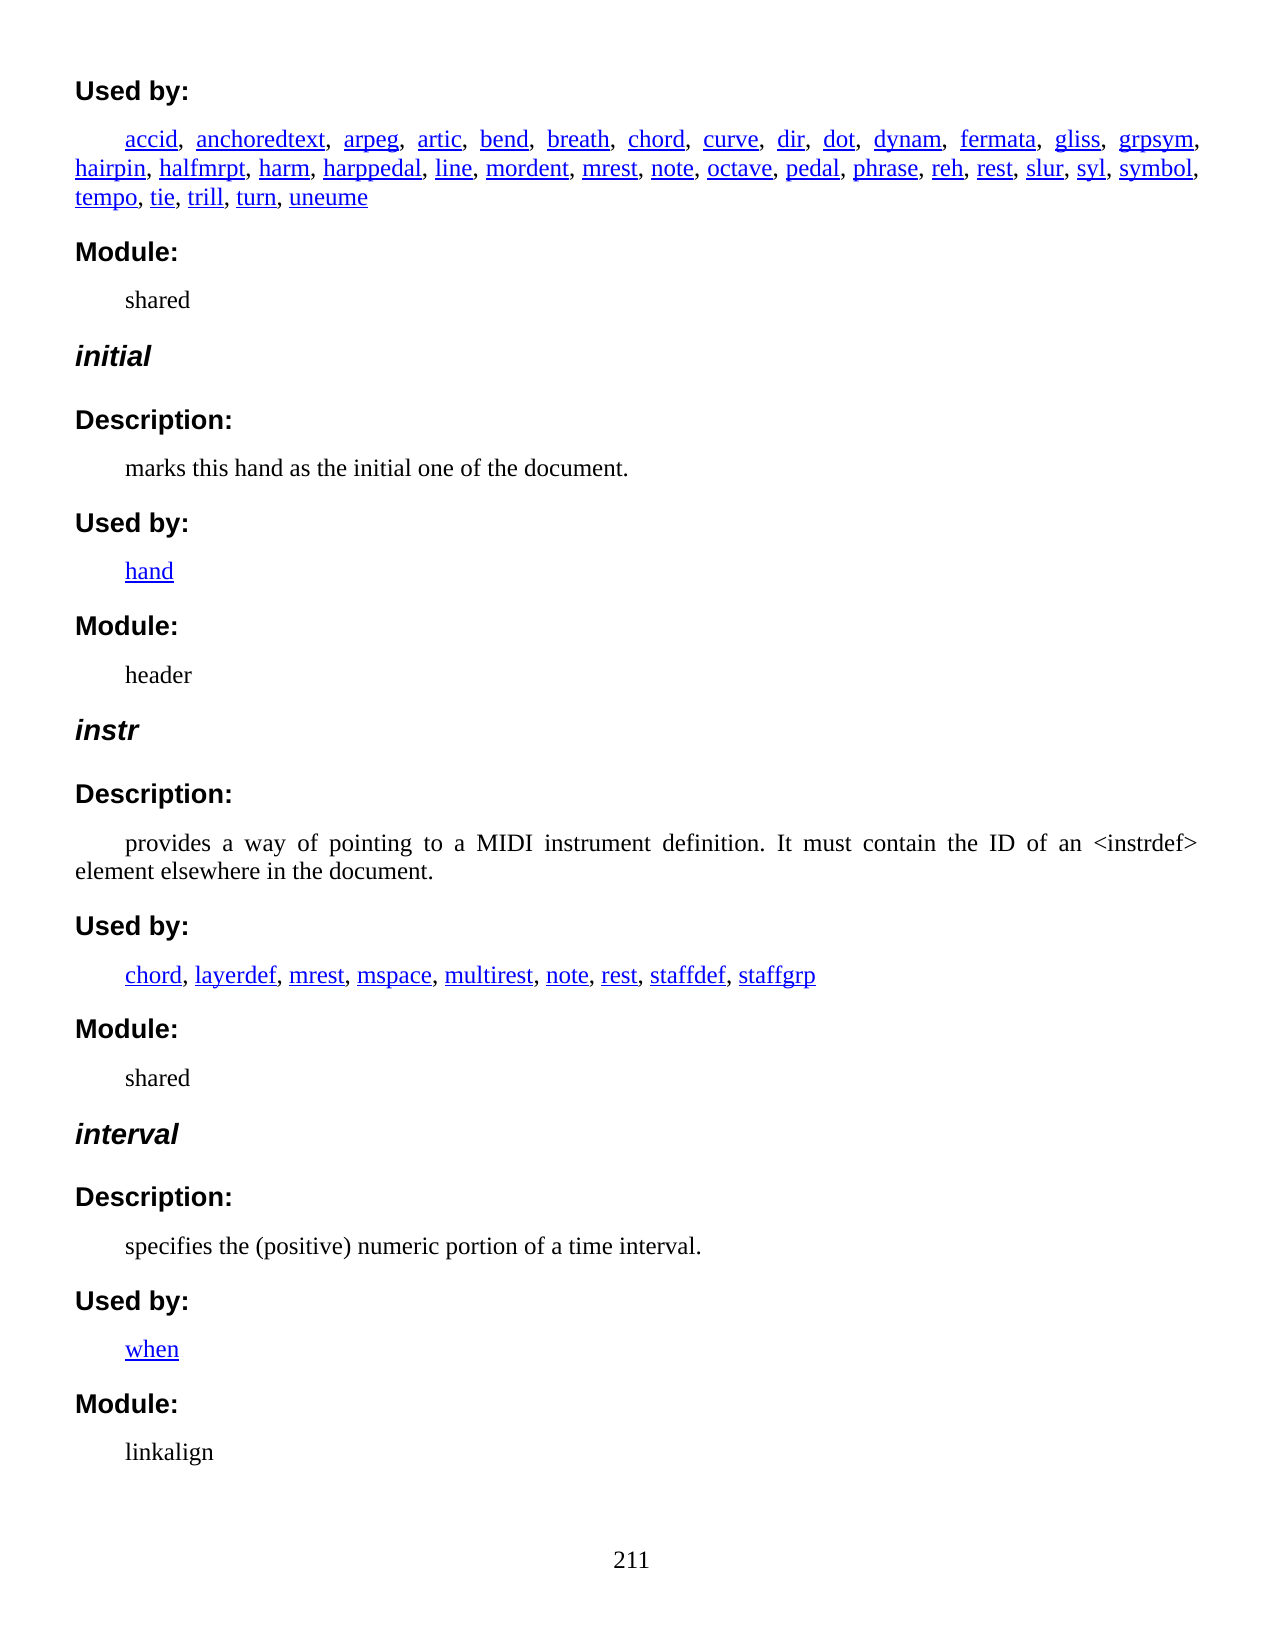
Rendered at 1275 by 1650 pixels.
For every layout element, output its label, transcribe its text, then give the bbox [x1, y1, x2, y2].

subtitle Used by: [75, 507, 1200, 538]
subtitle Description: [75, 778, 1200, 809]
subtitle initial [75, 339, 1200, 372]
text when [75, 1334, 1200, 1363]
subtitle Used by: [75, 75, 1200, 106]
text shared [75, 1063, 1200, 1092]
text linkalign [75, 1437, 1200, 1466]
subtitle Module: [75, 1388, 1200, 1419]
text chord, layerdef, mrest, mspace, multirest, note, rest, staffdef, staffgrp [75, 960, 1200, 988]
subtitle interval [75, 1117, 1200, 1150]
subtitle Description: [75, 1181, 1200, 1213]
text shared [75, 285, 1200, 314]
subtitle instr [75, 713, 1200, 747]
subtitle Module: [75, 236, 1200, 267]
subtitle Used by: [75, 1285, 1200, 1316]
subtitle Module: [75, 1013, 1200, 1045]
text provides a way of pointing to a MIDI instrument definition. It must contain the ID of an <instrdef> element elsewhere in the document. [75, 828, 1200, 885]
subtitle Description: [75, 404, 1200, 435]
subtitle Module: [75, 610, 1200, 641]
text hand [75, 556, 1200, 585]
subtitle Used by: [75, 910, 1200, 941]
text marks this hand as the initial one of the document. [75, 453, 1200, 482]
text header [75, 660, 1200, 688]
text specifies the (positive) numeric portion of a time interval. [75, 1231, 1200, 1260]
text accid, anchoredtext, arpeg, artic, bend, breath, chord, curve, dir, dot, dynam, fermata, gliss, grpsym, hairpin, halfmrpt, harm, harppedal, line, mordent, mrest, note, octave, pedal, phrase, reh, rest, slur, syl, symbol, tempo, tie, trill, turn, uneume [75, 124, 1200, 211]
